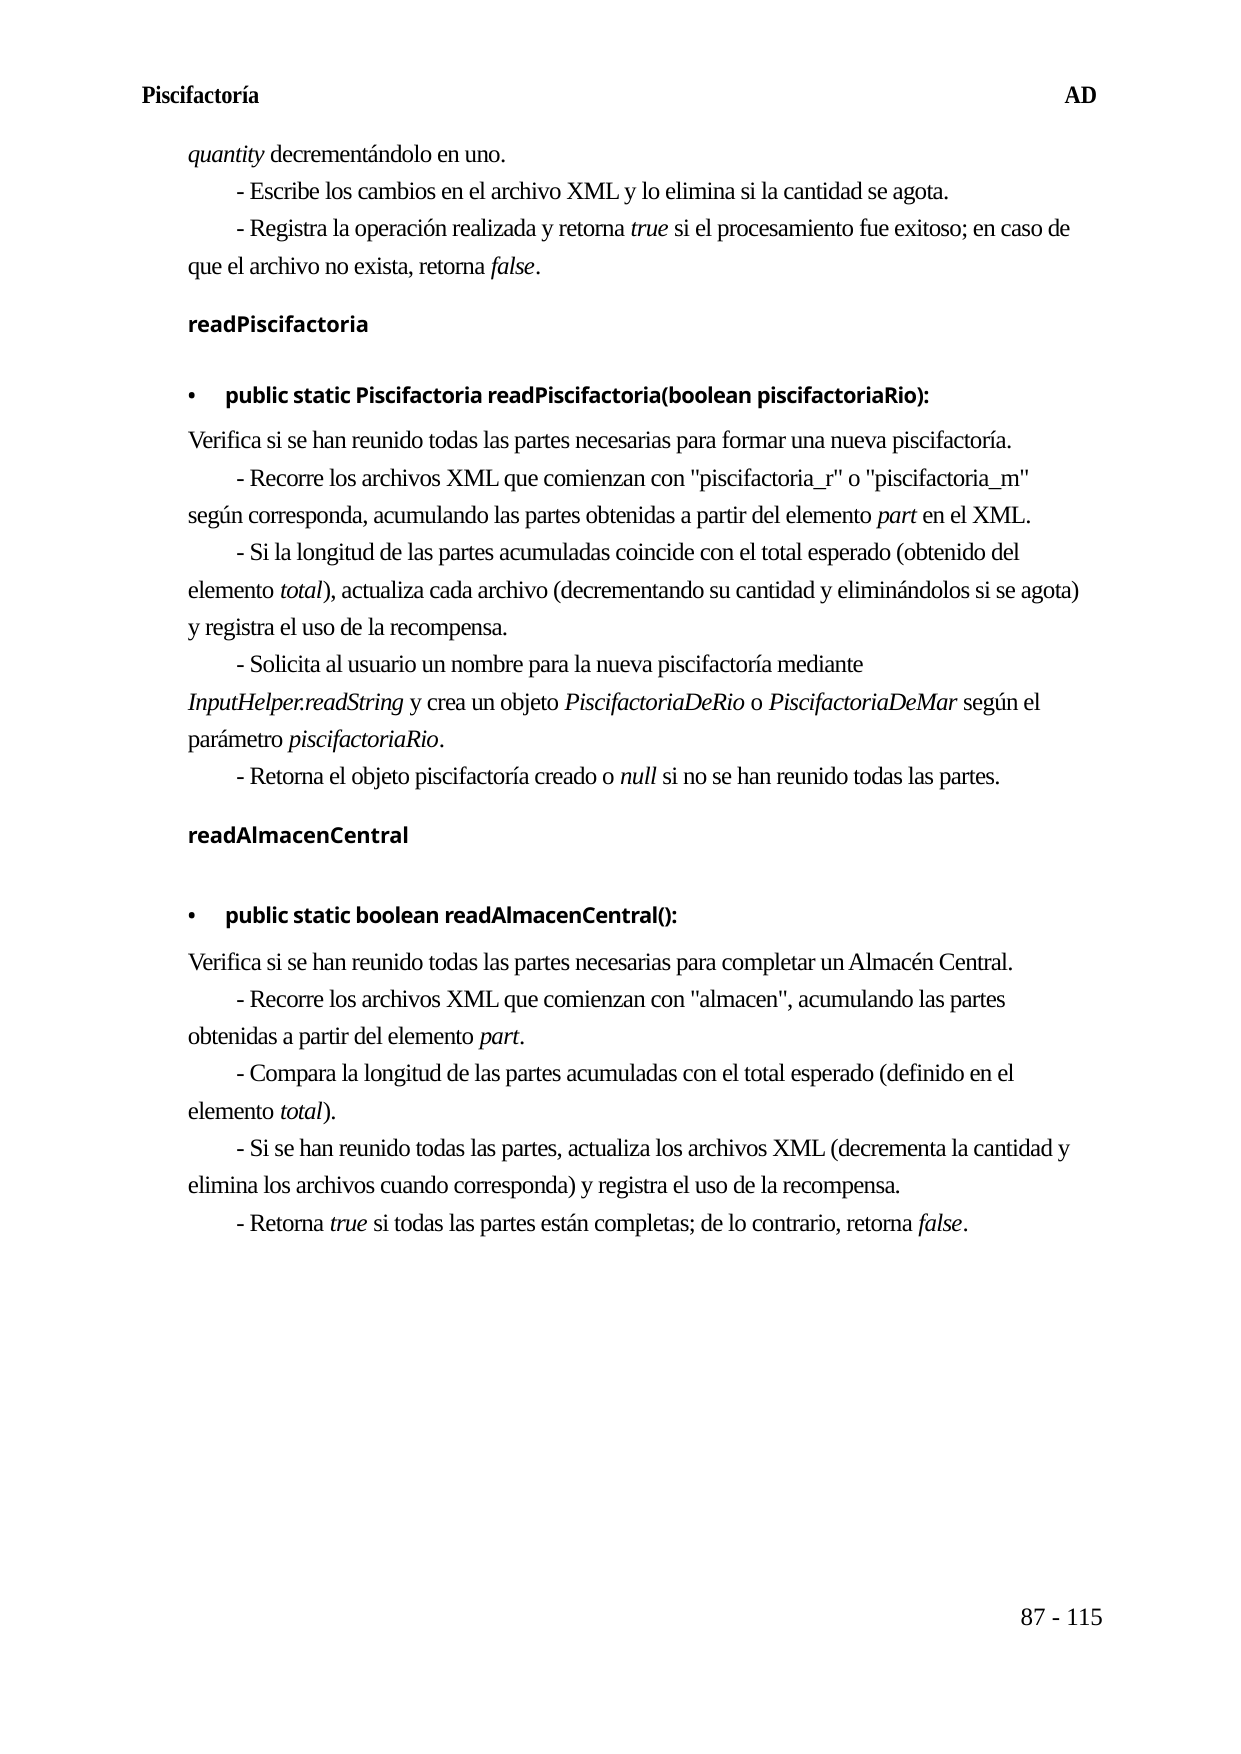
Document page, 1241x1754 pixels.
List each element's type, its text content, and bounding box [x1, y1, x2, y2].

list public static boolean readAlmacenCentral(): [188, 901, 1103, 930]
subtitle Verifica si se han reunido todas las partes necesarias para formar una nueva piscifactoría. - Recorre los archivos XML que comienzan con "piscifactoria_r" o "piscifactoria_m" según corresponda, acumulando las partes obtenidas a partir del elemento part en el XML. - Si la longitud de las partes acumuladas coincide con el total esperado (obtenido del elemento total), actualiza cada archivo (decrementando su cantidad y eliminándolos si se agota) y registra el uso de la recompensa. - Solicita al usuario un nombre para la nueva piscifactoría mediante InputHelper.readString y crea un objeto PiscifactoriaDeRio o PiscifactoriaDeMar según el parámetro piscifactoriaRio. - Retorna el objeto piscifactoría creado o null si no se han reunido todas las partes. [188, 426, 1086, 790]
subtitle Verifica si se han reunido todas las partes necesarias para completar un Almacén Central. - Recorre los archivos XML que comienzan con "almacen", acumulando las partes obtenidas a partir del elemento part. - Compara la longitud de las partes acumuladas con el total esperado (definido en el elemento total). - Si se han reunido todas las partes, actualiza los archivos XML (decrementa la cantidad y elimina los archivos cuando corresponda) y registra el uso de la recompensa. - Retorna true si todas las partes están completas; de lo contrario, retorna false. [188, 947, 1086, 1274]
subtitle readPiscifactoria [188, 309, 1103, 339]
subtitle quantity decrementándolo en uno. - Escribe los cambios en el archivo XML y lo elimina si la cantidad se agota. - Registra la operación realizada y retorna true si el procesamiento fue exitoso; en caso de que el archivo no exista, retorna false. [188, 139, 1086, 279]
subtitle readAlmacenCentral [188, 820, 1103, 849]
list public static Piscifactoria readPiscifactoria(boolean piscifactoriaRio): [188, 379, 1103, 409]
